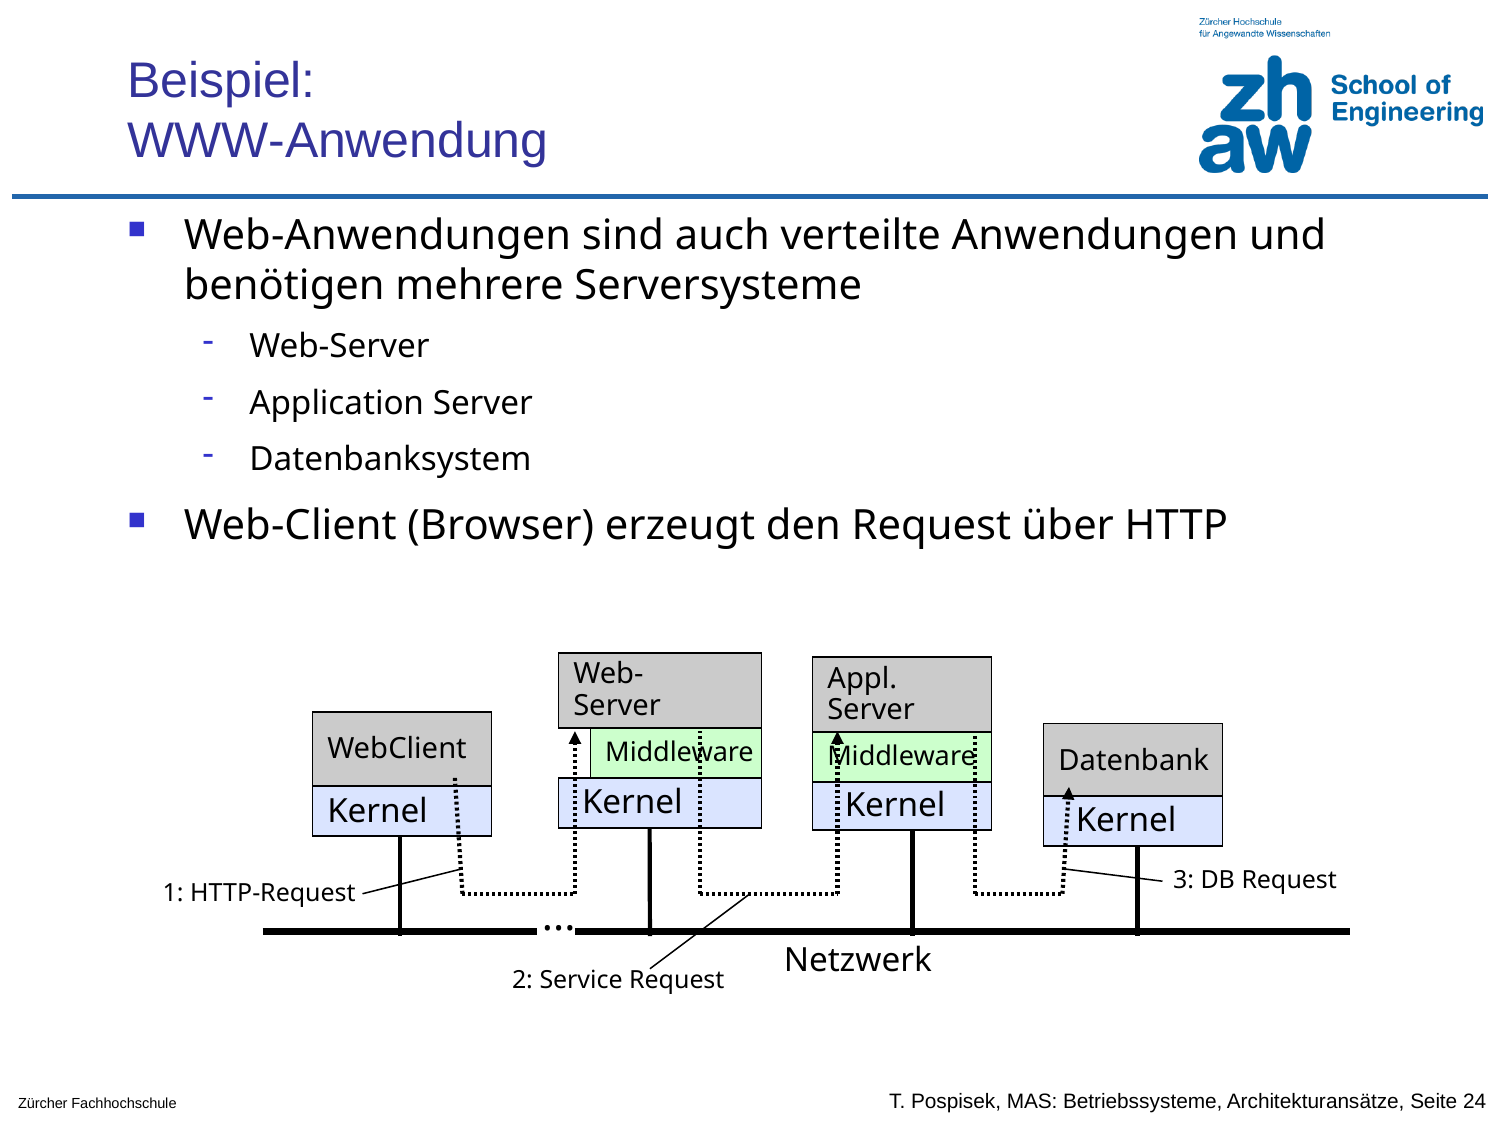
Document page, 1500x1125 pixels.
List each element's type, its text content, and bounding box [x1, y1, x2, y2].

list Web-Anwendungen sind auch verteilte Anwendungen und benötigen mehrere Serversysteme Web-Server Application Server Datenbanksystem Web-Client (Browser) erzeugt den Request über HTTP [112, 200, 1388, 638]
text_box Middleware [812, 732, 992, 783]
text_box Kernel [812, 783, 992, 831]
text_box Middleware [590, 727, 762, 778]
picture [1199, 18, 1483, 173]
text_box Datenbank [1043, 723, 1223, 796]
text_box 3: DB Request [1158, 856, 1353, 902]
text_box Appl. Server [812, 656, 992, 732]
text_box 1: HTTP-Request [147, 868, 371, 914]
text_box WebClient [312, 711, 492, 786]
text_box Kernel [558, 777, 762, 828]
title Beispiel: WWW-Anwendung [112, 50, 1391, 175]
text_box Web- Server [558, 652, 762, 728]
text_box Netzwerk [769, 935, 948, 986]
text_box 2: Service Request [497, 956, 740, 1002]
text_box ... [527, 881, 591, 947]
text_box Kernel [1043, 796, 1223, 847]
text_box Kernel [312, 786, 492, 837]
